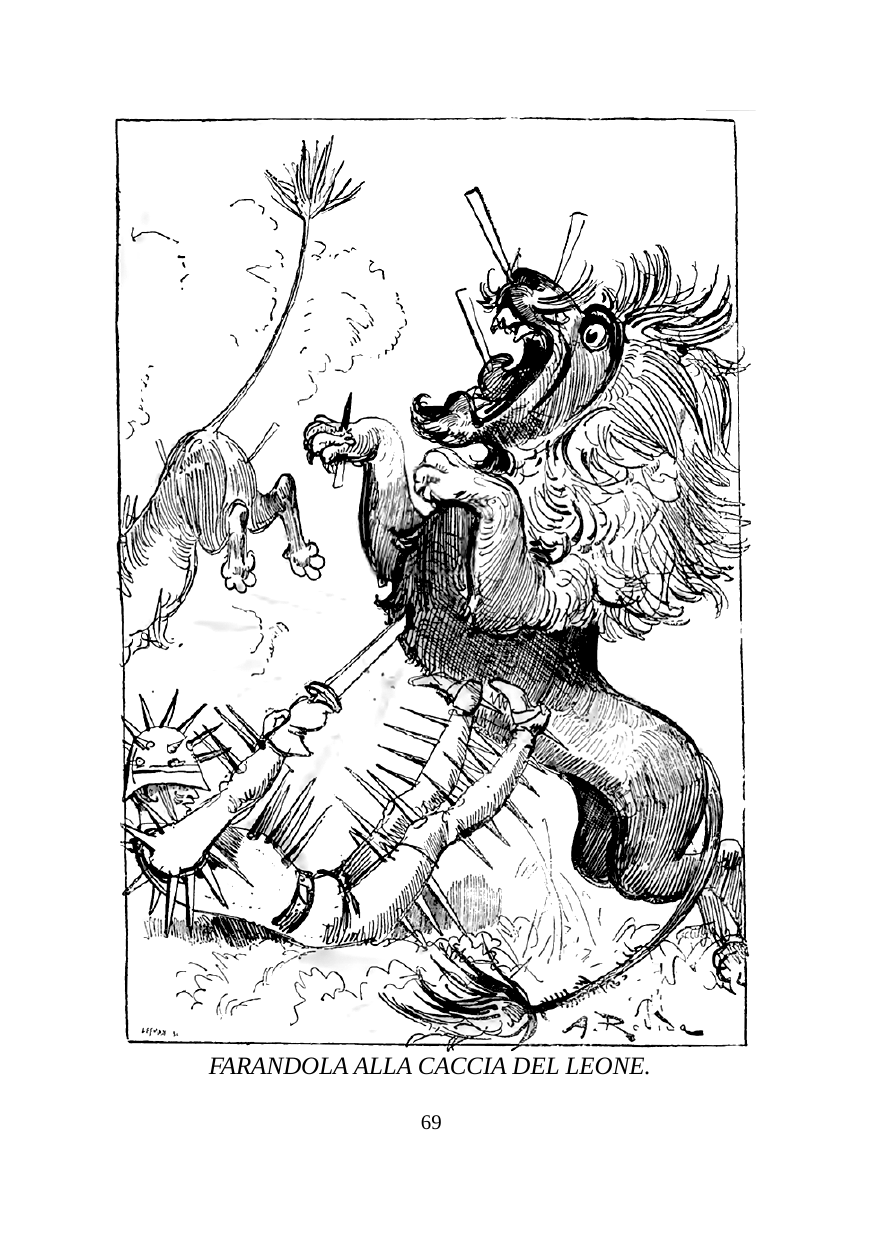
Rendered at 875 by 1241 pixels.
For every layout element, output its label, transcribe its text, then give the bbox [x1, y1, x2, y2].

picture [106, 106, 756, 1052]
text FARANDOLA ALLA CACCIA DEL LEONE. [106, 1052, 756, 1080]
